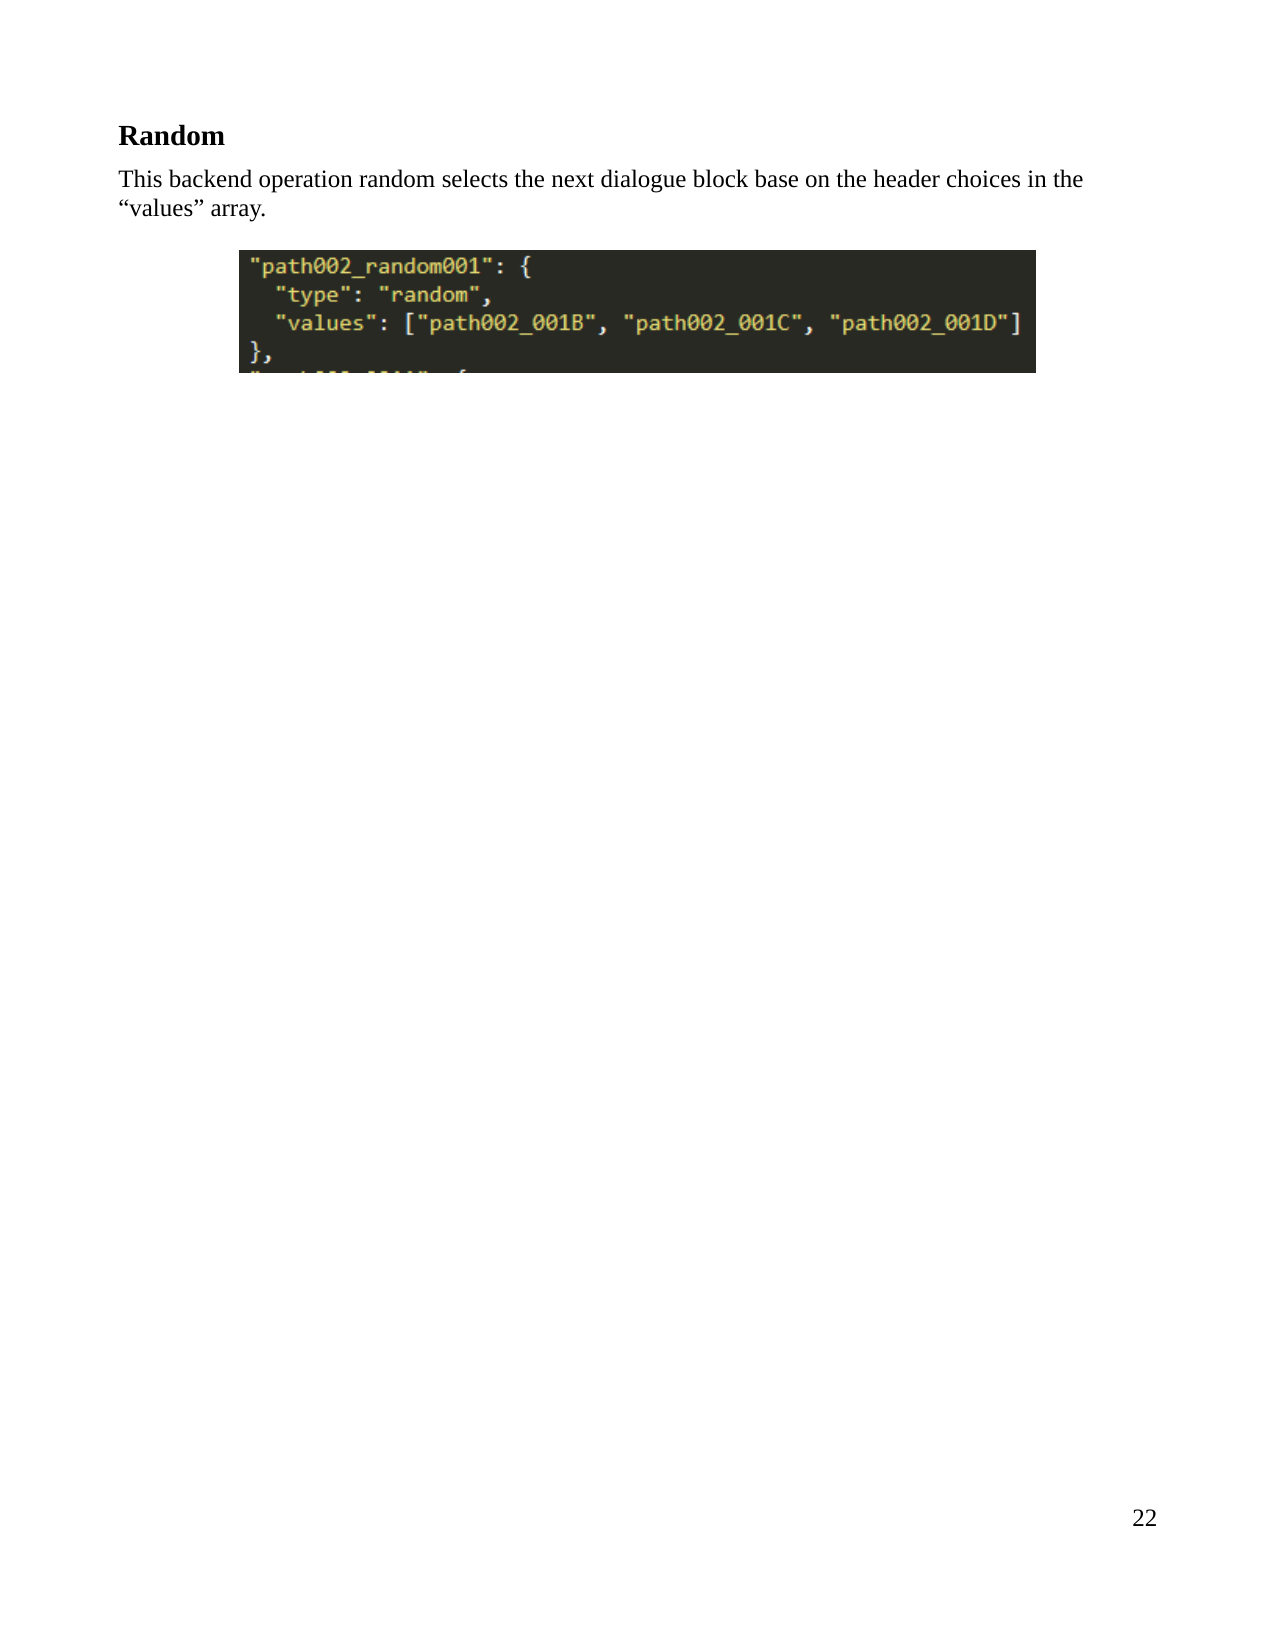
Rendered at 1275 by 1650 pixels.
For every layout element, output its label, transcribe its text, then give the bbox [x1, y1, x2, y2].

picture [239, 250, 1036, 373]
text This backend operation random selects the next dialogue block base on the header choices in the “values” array. [118, 164, 1157, 222]
subtitle Random [118, 118, 1157, 152]
